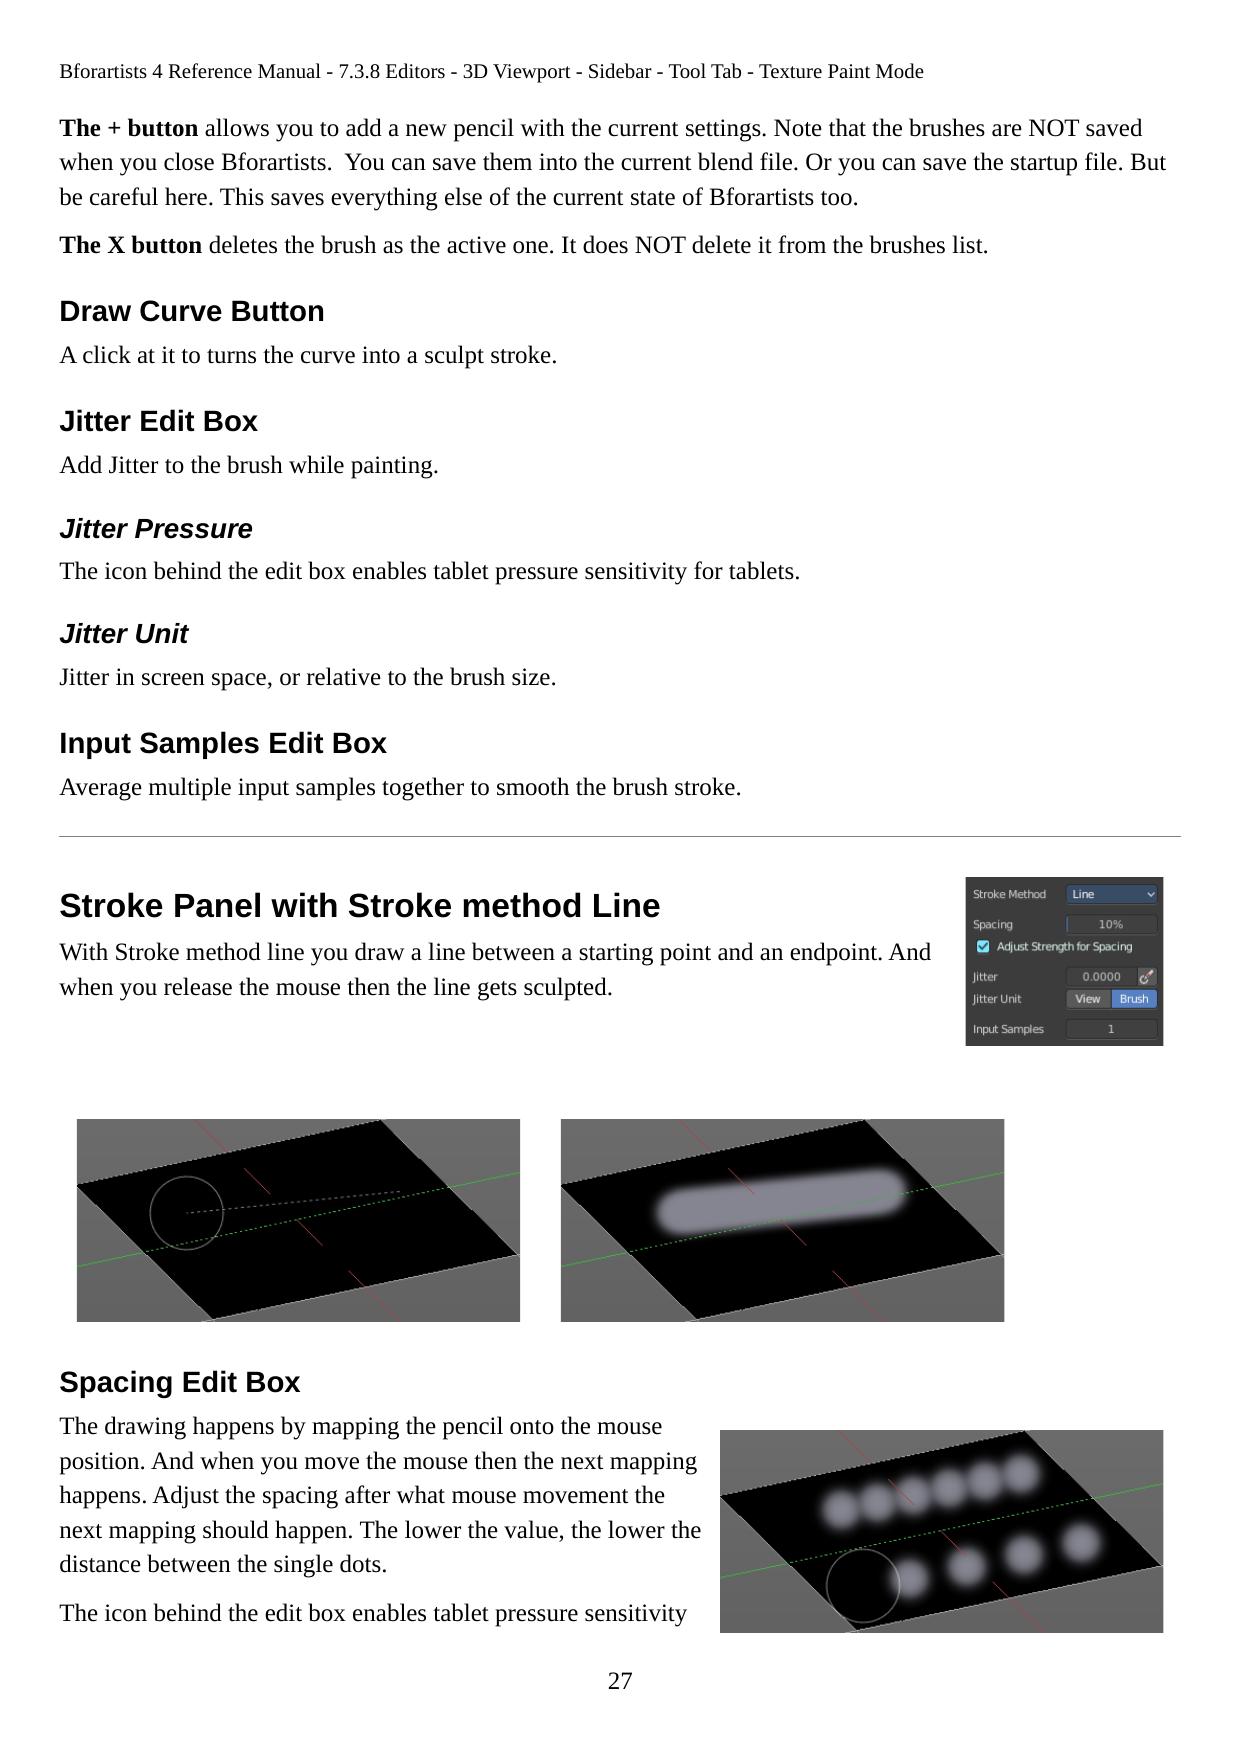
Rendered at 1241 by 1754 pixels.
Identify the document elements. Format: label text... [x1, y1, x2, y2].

text Average multiple input samples together to smooth the brush stroke. [59, 772, 1181, 801]
subtitle Jitter Edit Box [59, 404, 1181, 438]
text The icon behind the edit box enables tablet pressure sensitivity [59, 1598, 720, 1627]
text With Stroke method line you draw a line between a starting point and an endpoint. And when you release the mouse then the line gets sculpted. [59, 937, 965, 1001]
text Add Jitter to the brush while painting. [59, 450, 1181, 479]
text A click at it to turns the curve into a sculpt stroke. [59, 341, 1181, 369]
subtitle Draw Curve Button [59, 294, 1181, 328]
text The drawing happens by mapping the pencil onto the mouse position. And when you move the mouse then the next mapping happens. Adjust the spacing after what mouse movement the next mapping should happen. The lower the value, the lower the distance between the single dots. [59, 1411, 1181, 1578]
subtitle Input Samples Edit Box [59, 726, 1181, 760]
text Jitter in screen space, or relative to the brush size. [59, 662, 1181, 691]
text The icon behind the edit box enables tablet pressure sensitivity for tablets. [59, 556, 1181, 585]
subtitle Stroke Panel with Stroke method Line [59, 886, 965, 925]
picture [560, 1119, 1005, 1322]
picture [76, 1119, 521, 1322]
subtitle Jitter Unit [59, 618, 1181, 650]
subtitle Jitter Pressure [59, 512, 1181, 544]
text The X button deletes the brush as the active one. It does NOT delete it from the brushes list. [59, 231, 1181, 259]
subtitle Spacing Edit Box [59, 1365, 1181, 1399]
picture [720, 1430, 1164, 1633]
text The + button allows you to add a new pencil with the current settings. Note that the brushes are NOT saved when you close Bforartists. You can save them into the current blend file. Or you can save the startup file. But be careful here. This saves everything else of the current state of Bforartists too. [59, 113, 1181, 210]
picture [965, 877, 1164, 1046]
